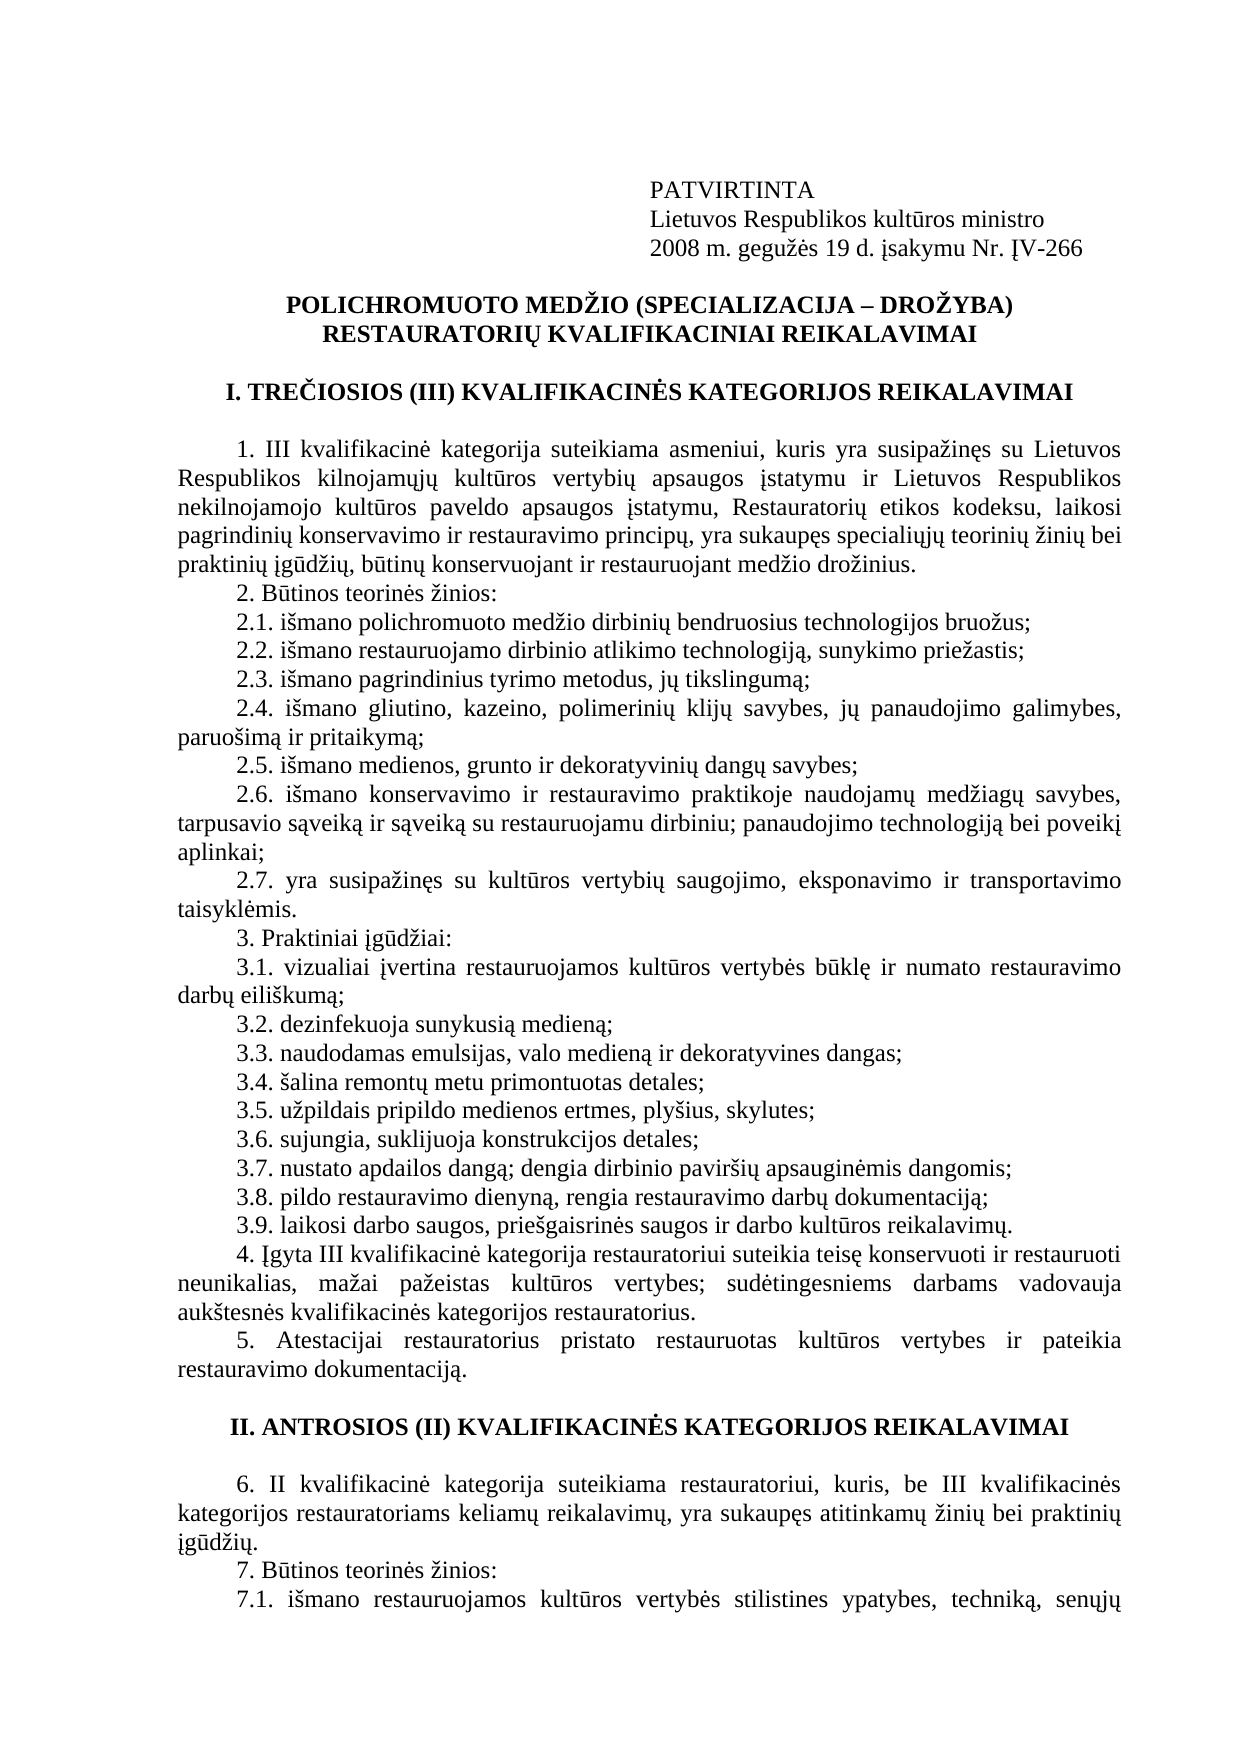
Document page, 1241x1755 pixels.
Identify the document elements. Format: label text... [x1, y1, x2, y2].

text 3.5. užpildais pripildo medienos ertmes, plyšius, skylutes; [177, 1096, 1122, 1124]
text 3.3. naudodamas emulsijas, valo medieną ir dekoratyvines dangas; [177, 1038, 1122, 1067]
text 7.1. išmano restauruojamos kultūros vertybės stilistines ypatybes, techniką, senųjų [177, 1584, 1122, 1613]
text 3.1. vizualiai įvertina restauruojamos kultūros vertybės būklę ir numato restauravimo darbų eiliškumą; [177, 952, 1122, 1009]
text 3.7. nustato apdailos dangą; dengia dirbinio paviršių apsauginėmis dangomis; [177, 1153, 1122, 1182]
text PATVIRTINTA [649, 176, 1122, 204]
text 7. Būtinos teorinės žinios: [177, 1556, 1122, 1584]
text II. ANTROSIOS (II) KVALIFIKACINĖS KATEGORIJOS REIKALAVIMAI [177, 1412, 1122, 1441]
text 3.9. laikosi darbo saugos, priešgaisrinės saugos ir darbo kultūros reikalavimų. [177, 1211, 1122, 1239]
text 3. Praktiniai įgūdžiai: [177, 923, 1122, 952]
text 3.6. sujungia, suklijuoja konstrukcijos detales; [177, 1124, 1122, 1153]
text 2.1. išmano polichromuoto medžio dirbinių bendruosius technologijos bruožus; [177, 607, 1122, 636]
text 2.3. išmano pagrindinius tyrimo metodus, jų tikslingumą; [177, 664, 1122, 693]
text 4. Įgyta III kvalifikacinė kategorija restauratoriui suteikia teisę konservuoti ir restauruoti neunikalias, mažai pažeistas kultūros vertybes; sudėtingesniems darbams vadovauja aukštesnės kvalifikacinės kategorijos restauratorius. [177, 1239, 1122, 1326]
text 2.4. išmano gliutino, kazeino, polimerinių klijų savybes, jų panaudojimo galimybes, paruošimą ir pritaikymą; [177, 693, 1122, 751]
text 2.5. išmano medienos, grunto ir dekoratyvinių dangų savybes; [177, 751, 1122, 779]
text 2.2. išmano restauruojamo dirbinio atlikimo technologiją, sunykimo priežastis; [177, 636, 1122, 664]
text 5. Atestacijai restauratorius pristato restauruotas kultūros vertybes ir pateikia restauravimo dokumentaciją. [177, 1326, 1122, 1383]
text 1. III kvalifikacinė kategorija suteikiama asmeniui, kuris yra susipažinęs su Lietuvos Respublikos kilnojamųjų kultūros vertybių apsaugos įstatymu ir Lietuvos Respublikos nekilnojamojo kultūros paveldo apsaugos įstatymu, Restauratorių etikos kodeksu, laikosi pagrindinių konservavimo ir restauravimo principų, yra sukaupęs specialiųjų teorinių žinių bei praktinių įgūdžių, būtinų konservuojant ir restauruojant medžio drožinius. [177, 434, 1122, 578]
text Lietuvos Respublikos kultūros ministro [649, 204, 1122, 233]
text POLICHROMUOTO MEDŽIO (SPECIALIZACIJA – DROŽYBA) RESTAURATORIŲ KVALIFIKACINIAI REIKALAVIMAI [177, 291, 1122, 348]
text 2008 m. gegužės 19 d. įsakymu Nr. ĮV-266 [649, 233, 1122, 262]
text 2. Būtinos teorinės žinios: [177, 578, 1122, 607]
text 3.8. pildo restauravimo dienyną, rengia restauravimo darbų dokumentaciją; [177, 1182, 1122, 1211]
text 2.6. išmano konservavimo ir restauravimo praktikoje naudojamų medžiagų savybes, tarpusavio sąveiką ir sąveiką su restauruojamu dirbiniu; panaudojimo technologiją bei poveikį aplinkai; [177, 779, 1122, 866]
text 3.2. dezinfekuoja sunykusią medieną; [177, 1009, 1122, 1038]
text 6. II kvalifikacinė kategorija suteikiama restauratoriui, kuris, be III kvalifikacinės kategorijos restauratoriams keliamų reikalavimų, yra sukaupęs atitinkamų žinių bei praktinių įgūdžių. [177, 1469, 1122, 1556]
text I. TREČIOSIOS (III) KVALIFIKACINĖS KATEGORIJOS REIKALAVIMAI [177, 377, 1122, 406]
text 2.7. yra susipažinęs su kultūros vertybių saugojimo, eksponavimo ir transportavimo taisyklėmis. [177, 866, 1122, 923]
text 3.4. šalina remontų metu primontuotas detales; [177, 1067, 1122, 1096]
